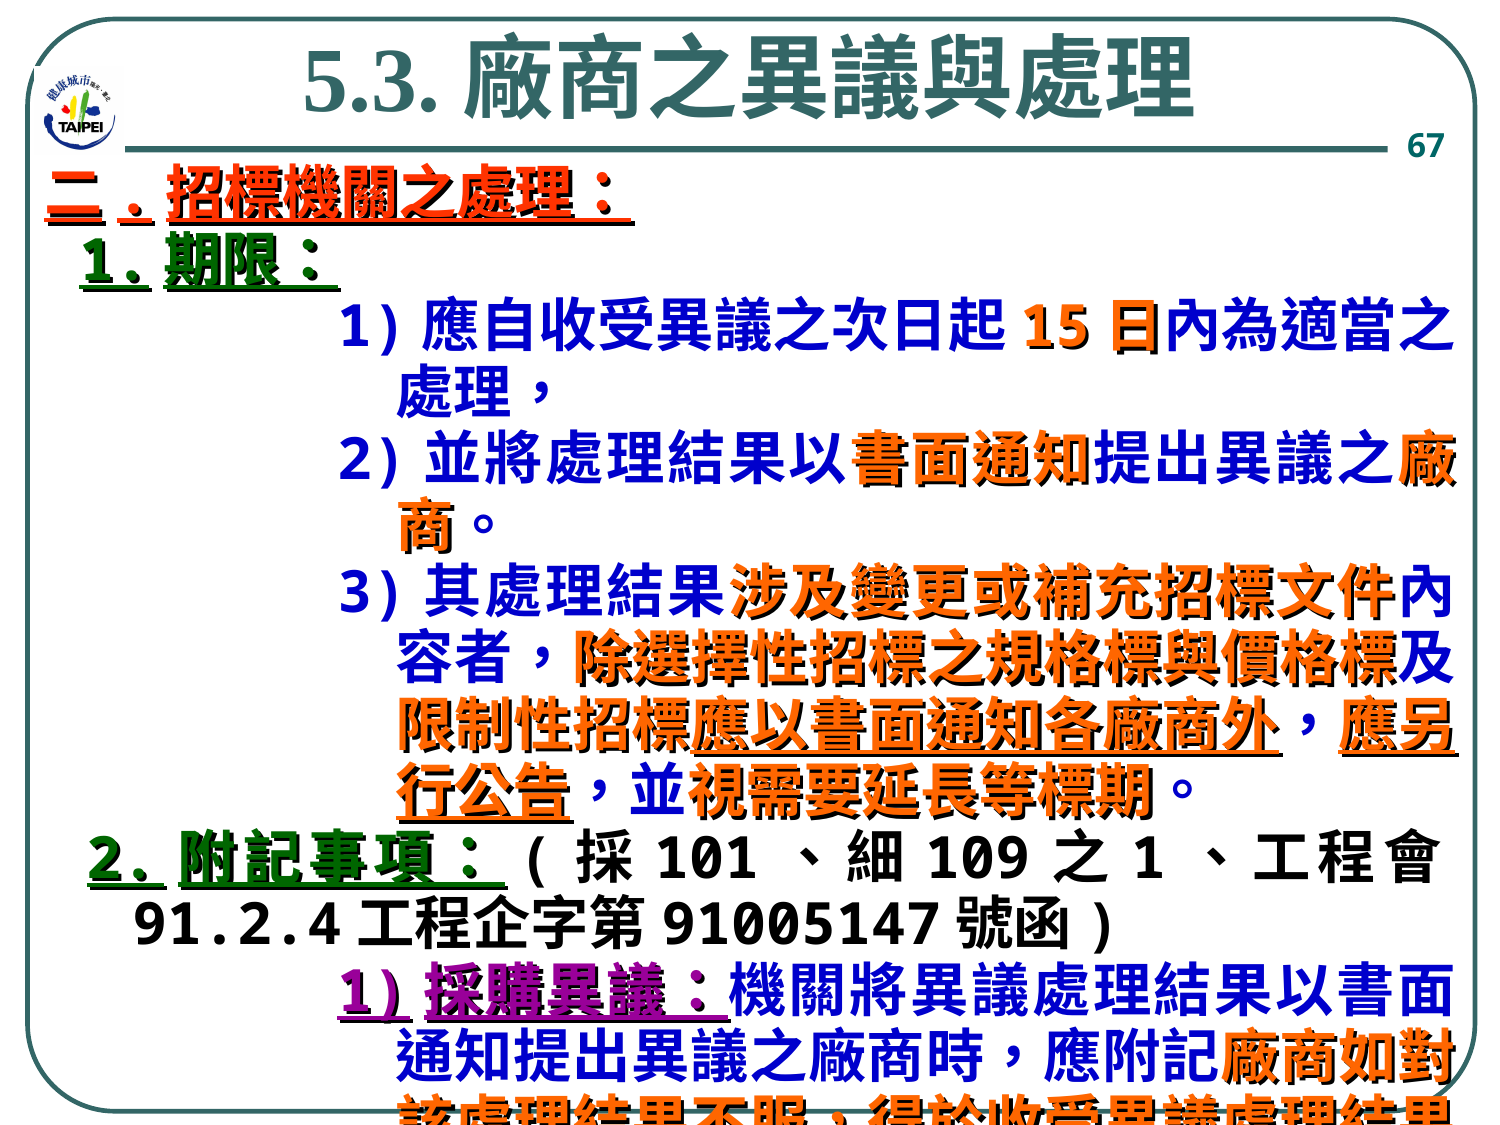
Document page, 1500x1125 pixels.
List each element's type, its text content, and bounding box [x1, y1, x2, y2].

text_box 二.招標機關之處理： 1.期限： 1)應自收受異議之次日起15日內為適當之處理， 2)並將處理結果以書面通知提出異議之廠商。 3)其處理結果涉及變更或補充招標文件內容者，除選擇性招標之規格標與價格標及限制性招標應以書面通知各廠商外，應另行公告，並視需要延長等標期。 2.附記事項：(採101、細109之1、工程會91.2.4工程企字第91005147號函) 1)採購異議：機關將異議處理結果以書面通知提出異議之廠商時，應附記廠商如對該處理結果不服，得於收受異議處理結果之次日起15日內，以書面向採購申訴審議委員會提出申訴。 [29, 161, 1471, 1125]
title 5.3.廠商之異議與處理 [0, 0, 1500, 138]
